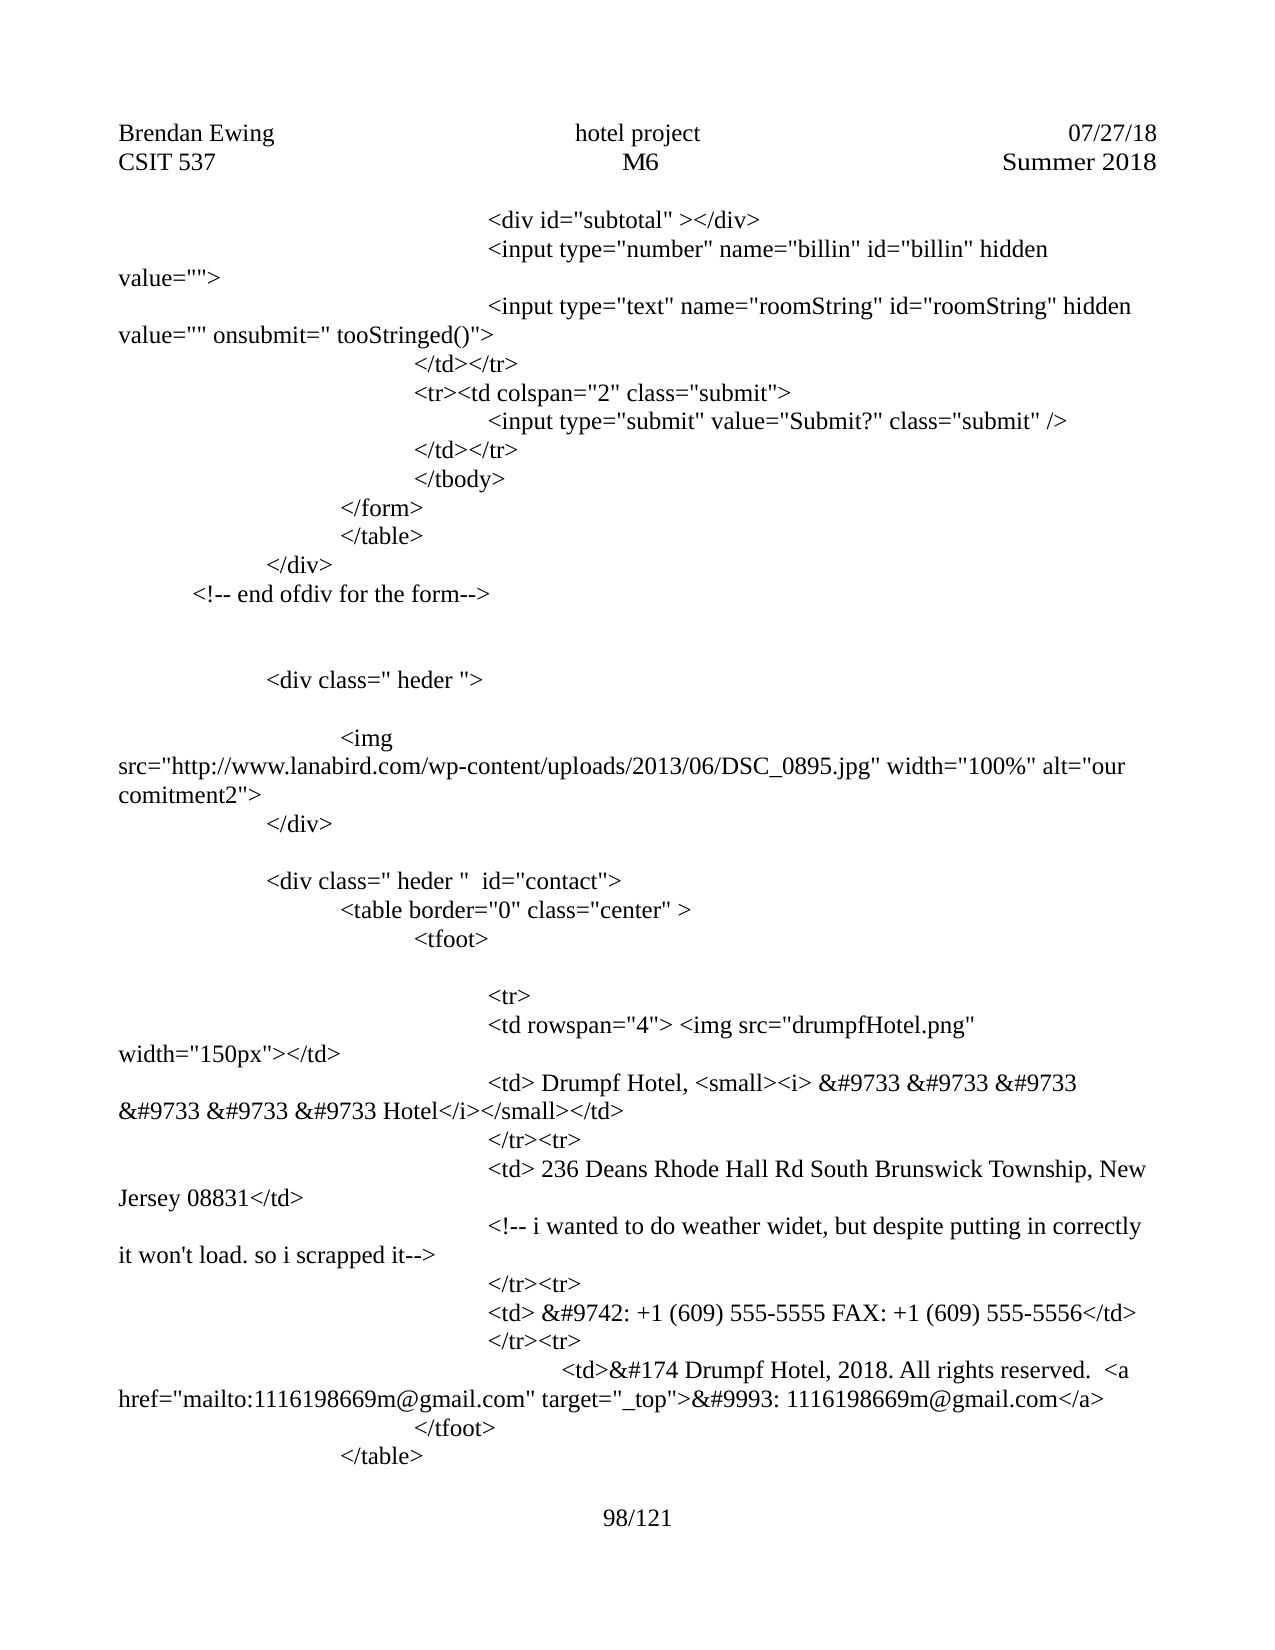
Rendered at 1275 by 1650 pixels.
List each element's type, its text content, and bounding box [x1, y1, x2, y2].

text <input type="submit" value="Submit?" class="submit" /> [118, 406, 1157, 435]
text <tr><td colspan="2" class="submit"> [118, 378, 1157, 406]
text </td></tr> [118, 349, 1157, 378]
text <!-- i wanted to do weather widet, but despite putting in correctly it won't load. so i scrapped it--> [118, 1211, 1157, 1269]
text </div> [118, 550, 1157, 579]
text </tr><tr> [118, 1269, 1157, 1298]
text <input type="text" name="roomString" id="roomString" hidden value="" onsubmit=" tooStringed()"> [118, 291, 1157, 349]
text <td> 236 Deans Rhode Hall Rd South Brunswick Township, New Jersey 08831</td> [118, 1154, 1157, 1211]
text <div class=" heder "> [118, 665, 1157, 694]
text </table> [118, 1441, 1157, 1470]
text <td> &#9742: +1 (609) 555-5555 FAX: +1 (609) 555-5556</td> [118, 1298, 1157, 1326]
text <td>&#174 Drumpf Hotel, 2018. All rights reserved. <a href="mailto:1116198669m@gmail.com" target="_top">&#9993: 1116198669m@gmail.com</a> [118, 1355, 1157, 1413]
text </tbody> [118, 464, 1157, 493]
text <td rowspan="4"> <img src="drumpfHotel.png" width="150px"></td> [118, 1010, 1157, 1068]
text <tr> [118, 981, 1157, 1010]
text </table> [118, 521, 1157, 550]
text <!-- end ofdiv for the form--> [118, 579, 1157, 608]
text </tr><tr> [118, 1326, 1157, 1355]
text </form> [118, 493, 1157, 521]
text <input type="number" name="billin" id="billin" hidden value=""> [118, 234, 1157, 291]
text </td></tr> [118, 435, 1157, 464]
text </div> [118, 809, 1157, 838]
text <img src="http://www.lanabird.com/wp-content/uploads/2013/06/DSC_0895.jpg" width="100%" alt="our comitment2"> [118, 723, 1157, 809]
text <div id="subtotal" ></div> [118, 205, 1157, 234]
text <table border="0" class="center" > [118, 895, 1157, 924]
text <td> Drumpf Hotel, <small><i> &#9733 &#9733 &#9733 &#9733 &#9733 &#9733 Hotel</i></small></td> [118, 1068, 1157, 1125]
text <div class=" heder " id="contact"> [118, 866, 1157, 895]
text <tfoot> [118, 924, 1157, 953]
text </tr><tr> [118, 1125, 1157, 1154]
text </tfoot> [118, 1413, 1157, 1441]
